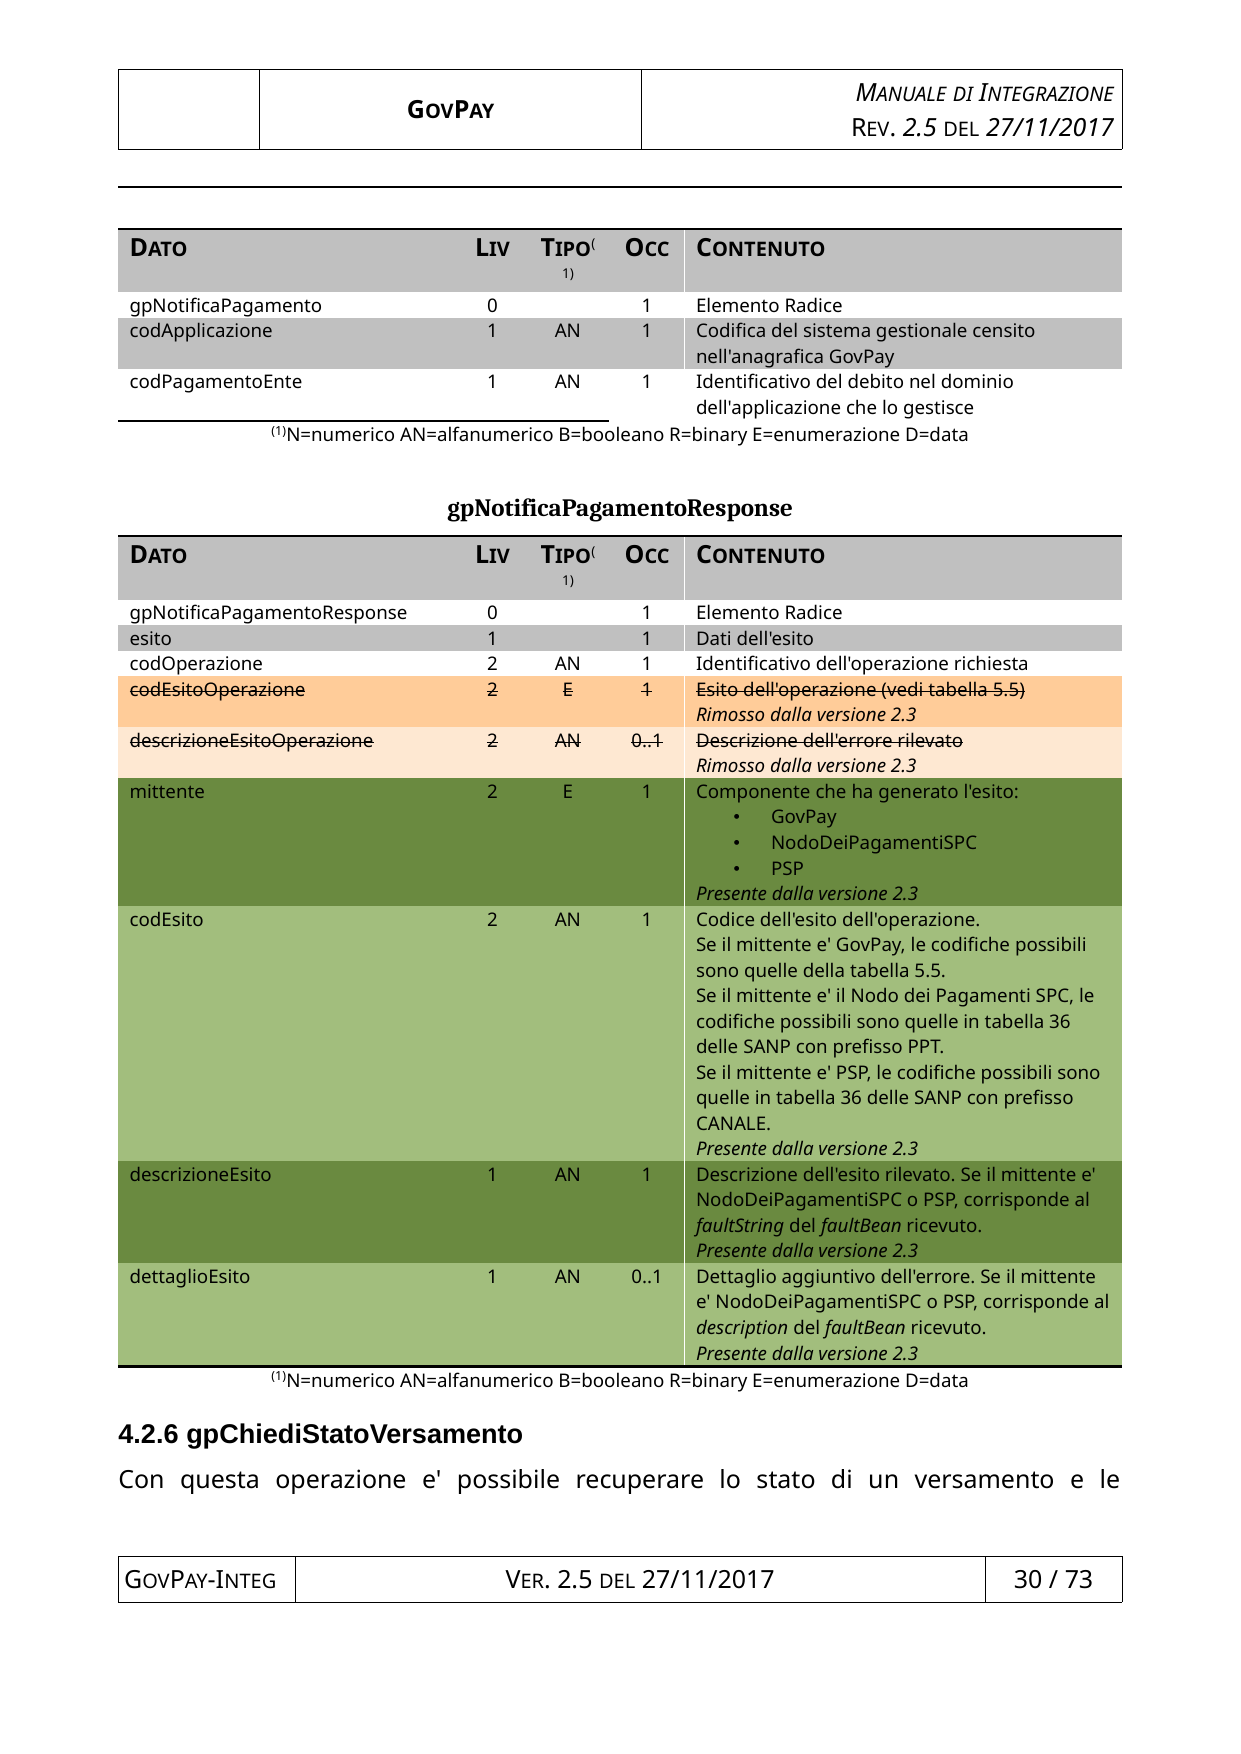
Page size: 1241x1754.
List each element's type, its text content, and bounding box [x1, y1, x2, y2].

table_cell 1 [458, 625, 526, 651]
table_cell AN [526, 1161, 609, 1263]
table_cell 1 [609, 778, 684, 906]
table_cell 0 [458, 600, 526, 625]
table_cell Dati dell'esito [685, 625, 1122, 651]
table_cell Dettaglio aggiuntivo dell'errore. Se il mittente e' NodoDeiPagamentiSPC o PSP, corrisponde al description del faultBean ricevuto. Presente dalla versione 2.3 [685, 1263, 1122, 1365]
table_cell 1 [609, 292, 684, 318]
table_cell 2 [458, 906, 526, 1161]
table_cell 1 [609, 651, 684, 676]
table_cell gpNotificaPagamentoResponse [118, 600, 458, 625]
table_cell [526, 292, 609, 318]
table_cell Liv [458, 230, 526, 292]
table_cell codEsito [118, 906, 458, 1161]
table_cell Liv [458, 537, 526, 600]
table_cell mittente [118, 778, 458, 906]
table_cell Elemento Radice [685, 292, 1122, 318]
table_cell codOperazione [118, 651, 458, 676]
table_cell dettaglioEsito [118, 1263, 458, 1365]
table_cell 2 [458, 727, 526, 778]
table_cell Occ [609, 537, 684, 600]
table_cell Descrizione dell'esito rilevato. Se il mittente e' NodoDeiPagamentiSPC o PSP, corrisponde al faultString del faultBean ricevuto. Presente dalla versione 2.3 [685, 1161, 1122, 1263]
table_cell descrizioneEsitoOperazione [118, 727, 458, 778]
table_cell Occ [609, 230, 684, 292]
table_cell Identificativo dell'operazione richiesta [685, 651, 1122, 676]
table_cell 0 [458, 292, 526, 318]
table_cell E [526, 676, 609, 727]
table_cell Dato [118, 537, 458, 600]
table_cell AN [526, 727, 609, 778]
table_cell [526, 600, 609, 625]
table_header [118, 188, 1122, 227]
table_cell AN [526, 1263, 609, 1365]
table_cell codEsitoOperazione [118, 676, 458, 727]
table_cell AN [526, 318, 609, 369]
table_cell AN [526, 906, 609, 1161]
table_cell [526, 625, 609, 651]
table_cell 2 [458, 676, 526, 727]
table_cell codApplicazione [118, 318, 458, 369]
table_cell 2 [458, 778, 526, 906]
table_cell Contenuto [685, 230, 1122, 292]
table_cell AN [526, 369, 609, 420]
table_cell 0..1 [609, 727, 684, 778]
table_cell 1 [458, 369, 526, 420]
table_cell descrizioneEsito [118, 1161, 458, 1263]
table_cell Descrizione dell'errore rilevato Rimosso dalla versione 2.3 [685, 727, 1122, 778]
table_cell 0..1 [609, 1263, 684, 1365]
table_cell 1 [609, 600, 684, 625]
table_cell Codifica del sistema gestionale censito nell'anagrafica GovPay [685, 318, 1122, 369]
table_cell 1 [458, 1161, 526, 1263]
table_cell 1 [609, 625, 684, 651]
table_cell 1 [609, 1161, 684, 1263]
table_cell Esito dell'operazione (vedi tabella 5.5) Rimosso dalla versione 2.3 [685, 676, 1122, 727]
table_cell AN [526, 651, 609, 676]
table_cell codPagamentoEnte [118, 369, 458, 420]
table_cell Dato [118, 230, 458, 292]
table_cell esito [118, 625, 458, 651]
table_cell 2 [458, 651, 526, 676]
table_cell Tipo(1) [526, 230, 609, 292]
table_cell Tipo(1) [526, 537, 609, 600]
text (1)N=numerico AN=alfanumerico B=booleano R=binary E=enumerazione D=data [118, 422, 1122, 447]
table_cell 1 [609, 676, 684, 727]
table_cell Codice dell'esito dell'operazione. Se il mittente e' GovPay, le codifiche possibili sono quelle della tabella 5.5. Se il mittente e' il Nodo dei Pagamenti SPC, le codifiche possibili sono quelle in tabella 36 delle SANP con prefisso PPT. Se il mittente e' PSP, le codifiche possibili sono quelle in tabella 36 delle SANP con prefisso CANALE. Presente dalla versione 2.3 [685, 906, 1122, 1161]
table_cell gpNotificaPagamento [118, 292, 458, 318]
table_cell 1 [609, 318, 684, 369]
table_cell Identificativo del debito nel dominio dell'applicazione che lo gestisce [685, 369, 1122, 420]
table_cell Elemento Radice [685, 600, 1122, 625]
text Con questa operazione e' possibile recuperare lo stato di un versamento e le [118, 1462, 1122, 1496]
table_header gpNotificaPagamentoResponse [118, 494, 1122, 535]
table_cell 1 [609, 369, 684, 420]
subtitle gpChiediStatoVersamento [118, 1418, 1122, 1449]
text (1)N=numerico AN=alfanumerico B=booleano R=binary E=enumerazione D=data [118, 1368, 1122, 1393]
table_cell Contenuto [685, 537, 1122, 600]
table_cell E [526, 778, 609, 906]
table_cell 1 [609, 906, 684, 1161]
table_cell 1 [458, 318, 526, 369]
table_cell Componente che ha generato l'esito: GovPay NodoDeiPagamentiSPC PSP Presente dalla versione 2.3 [685, 778, 1122, 906]
table_cell 1 [458, 1263, 526, 1365]
